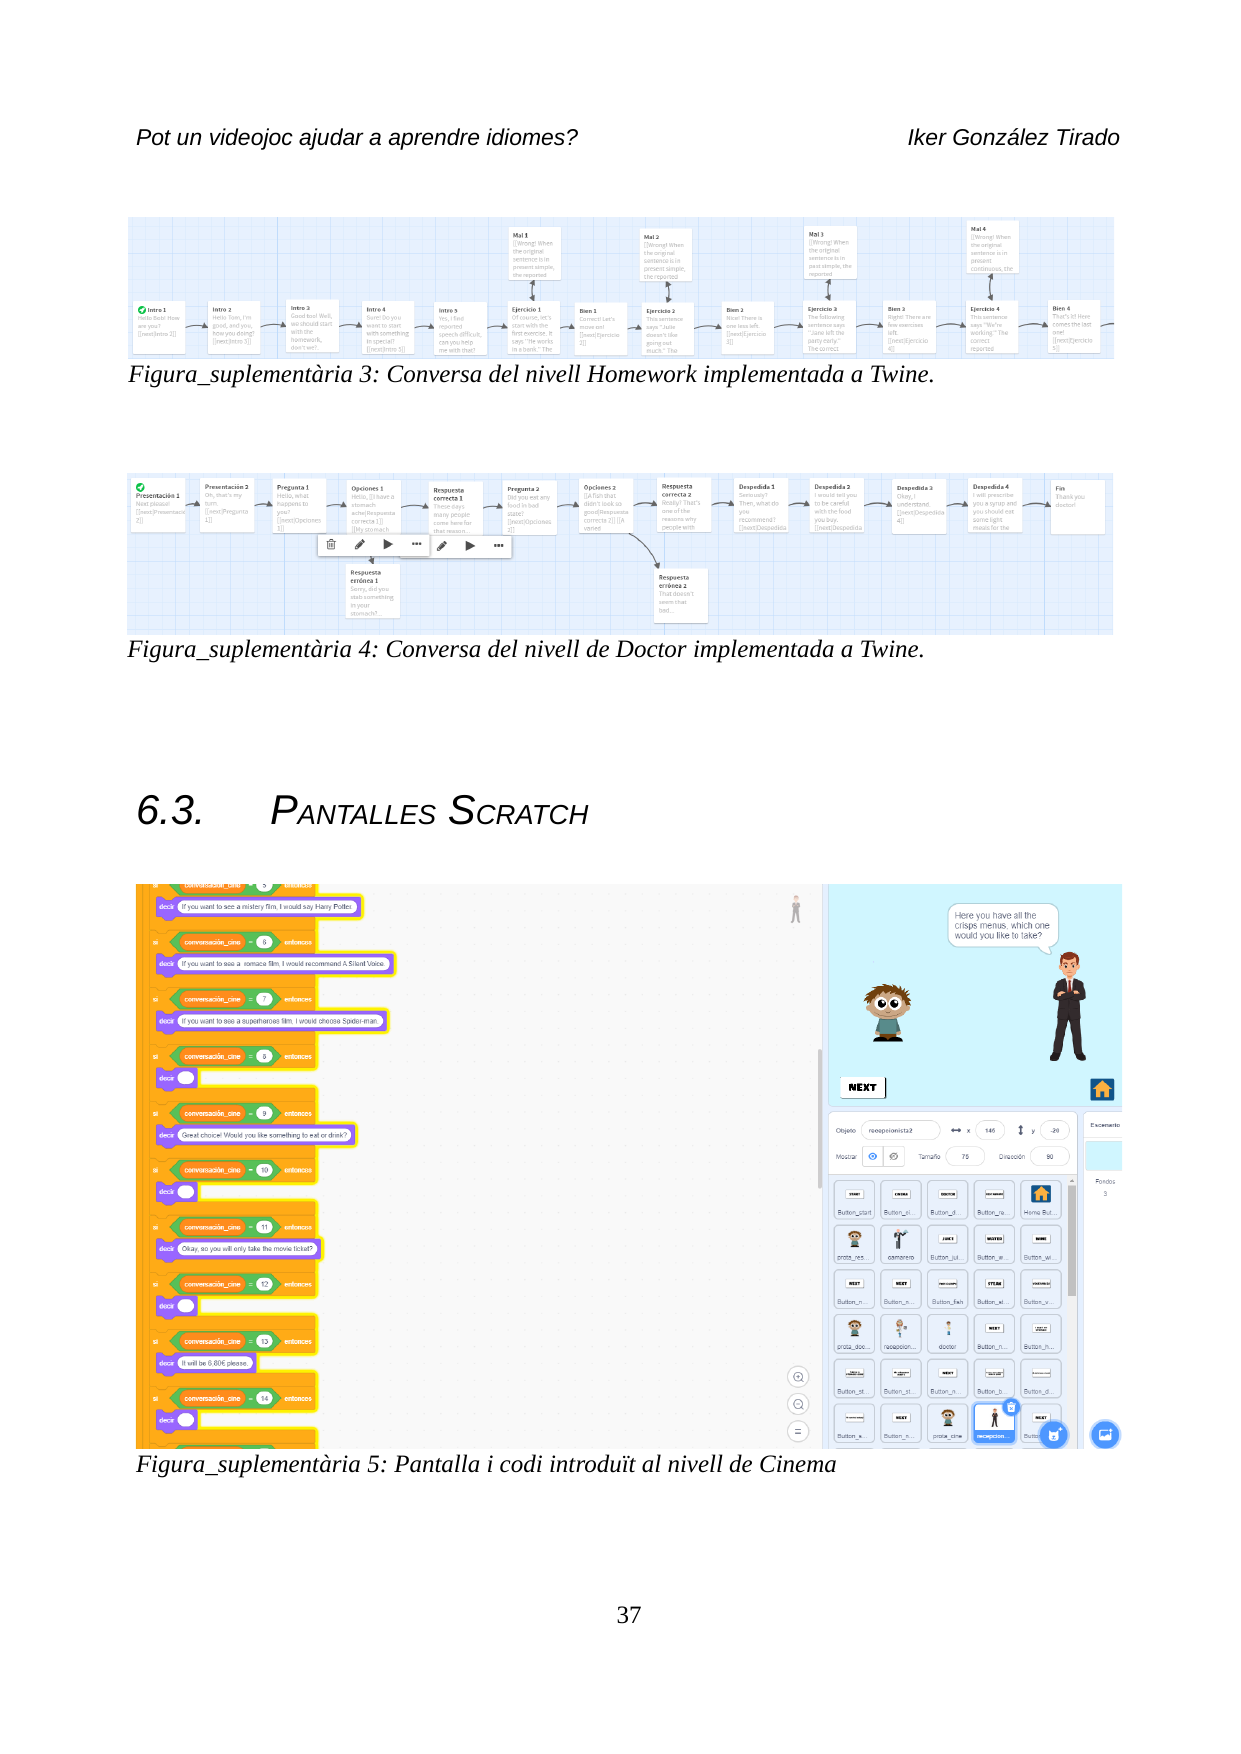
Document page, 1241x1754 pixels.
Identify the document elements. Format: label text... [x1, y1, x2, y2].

picture [128, 217, 1115, 359]
text Figura_suplementària 3: Conversa del nivell Homework implementada a Twine. [128, 359, 1114, 388]
text Figura_suplementària 5: Pantalla i codi introduït al nivell de Cinema [136, 1449, 1122, 1478]
text Figura_suplementària 4: Conversa del nivell de Doctor implementada a Twine. [127, 635, 1113, 663]
picture [135, 884, 1123, 1449]
subtitle Pantalles Scratch [136, 786, 1122, 833]
picture [127, 473, 1114, 635]
